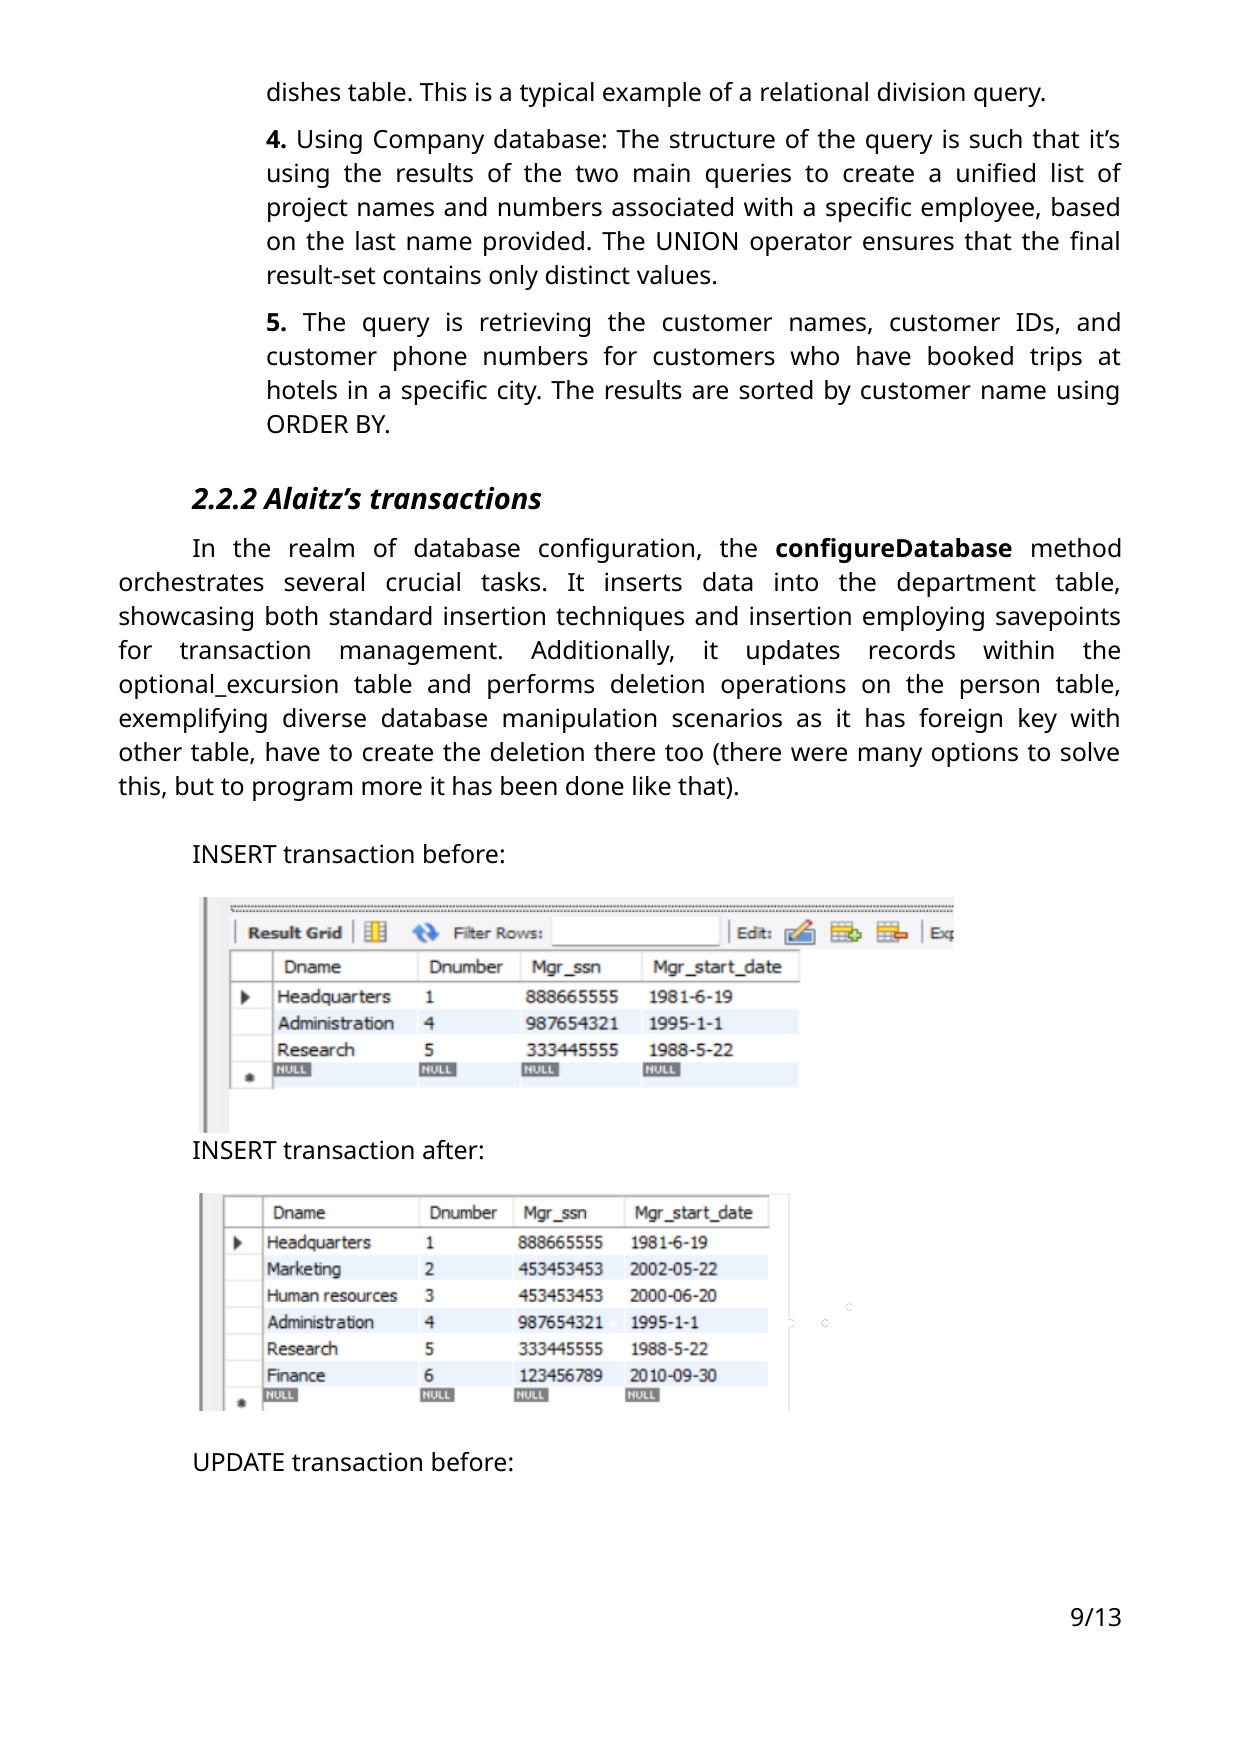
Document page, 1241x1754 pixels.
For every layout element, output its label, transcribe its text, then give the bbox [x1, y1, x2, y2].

text UPDATE transaction before: [118, 1445, 1122, 1479]
text dishes table. This is a typical example of a relational division query. [266, 75, 1122, 109]
subtitle 2.2.2 Alaitz’s transactions [118, 478, 1122, 518]
text 5. The query is retrieving the customer names, customer IDs, and customer phone numbers for customers who have booked trips at hotels in a specific city. The results are sorted by customer name using ORDER BY. [266, 304, 1122, 441]
text INSERT transaction before: [118, 837, 1122, 871]
text INSERT transaction after: [118, 1133, 1122, 1167]
text In the realm of database configuration, the configureDatabase method orchestrates several crucial tasks. It inserts data into the department table, showcasing both standard insertion techniques and insertion employing savepoints for transaction management. Additionally, it updates records within the optional_excursion table and performs deletion operations on the person table, exemplifying diverse database manipulation scenarios as it has foreign key with other table, have to create the deletion there too (there were many options to solve this, but to program more it has been done like that). [118, 530, 1122, 803]
text 4. Using Company database: The structure of the query is such that it’s using the results of the two main queries to create a unified list of project names and numbers associated with a specific employee, based on the last name provided. The UNION operator ensures that the final result-set contains only distinct values. [266, 122, 1122, 292]
